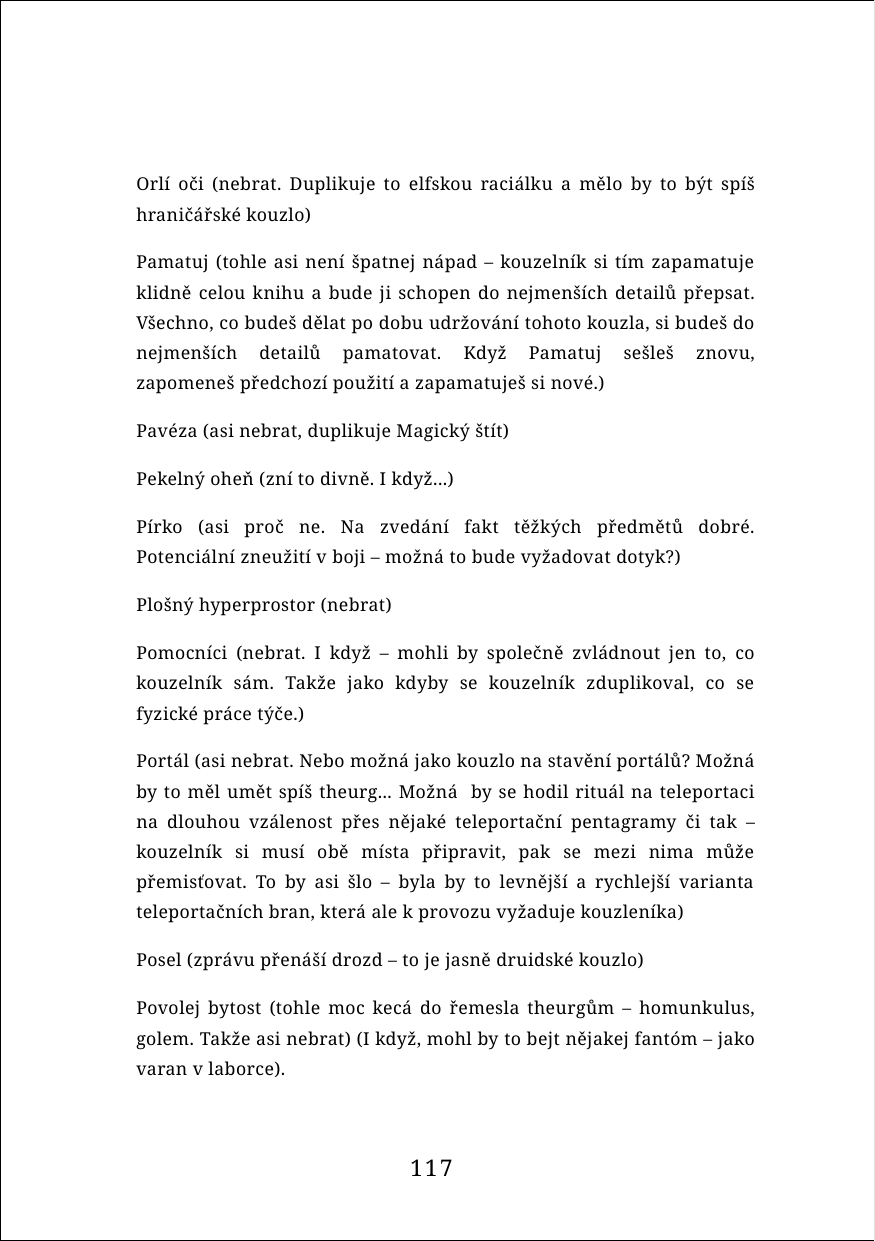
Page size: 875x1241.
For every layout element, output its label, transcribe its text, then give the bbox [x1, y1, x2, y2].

text Povolej bytost (tohle moc kecá do řemesla theurgům – homunkulus, golem. Takže asi nebrat) (I když, mohl by to bejt nějakej fantóm – jako varan v laborce). [136, 996, 756, 1080]
text Pamatuj (tohle asi není špatnej nápad – kouzelník si tím zapamatuje klidně celou knihu a bude ji schopen do nejmenších detailů přepsat. Všechno, co budeš dělat po dobu udržování tohoto kouzla, si budeš do nejmenších detailů pamatovat. Když Pamatuj sešleš znovu, zapomeneš předchozí použití a zapamatuješ si nové.) [136, 250, 756, 395]
text Portál (asi nebrat. Nebo možná jako kouzlo na stavění portálů? Možná by to měl umět spíš theurg... Možná by se hodil rituál na teleportaci na dlouhou vzálenost přes nějaké teleportační pentagramy či tak – kouzelník si musí obě místa připravit, pak se mezi nima může přemisťovat. To by asi šlo – byla by to levnější a rychlejší varianta teleportačních bran, která ale k provozu vyžaduje kouzleníka) [136, 749, 756, 924]
text Orlí oči (nebrat. Duplikuje to elfskou raciálku a mělo by to být spíš hraničářské kouzlo) [136, 172, 756, 226]
text Pírko (asi proč ne. Na zvedání fakt těžkých předmětů dobré. Potenciální zneužití v boji – možná to bude vyžadovat dotyk?) [136, 514, 756, 569]
text Pavéza (asi nebrat, duplikuje Magický štít) [136, 419, 756, 443]
text Posel (zprávu přenáší drozd – to je jasně druidské kouzlo) [136, 948, 756, 972]
text Pekelný oheň (zní to divně. I když...) [136, 467, 756, 491]
text Pomocníci (nebrat. I když – mohli by společně zvládnout jen to, co kouzelník sám. Takže jako kdyby se kouzelník zduplikoval, co se fyzické práce týče.) [136, 641, 756, 725]
text Plošný hyperprostor (nebrat) [136, 593, 756, 617]
